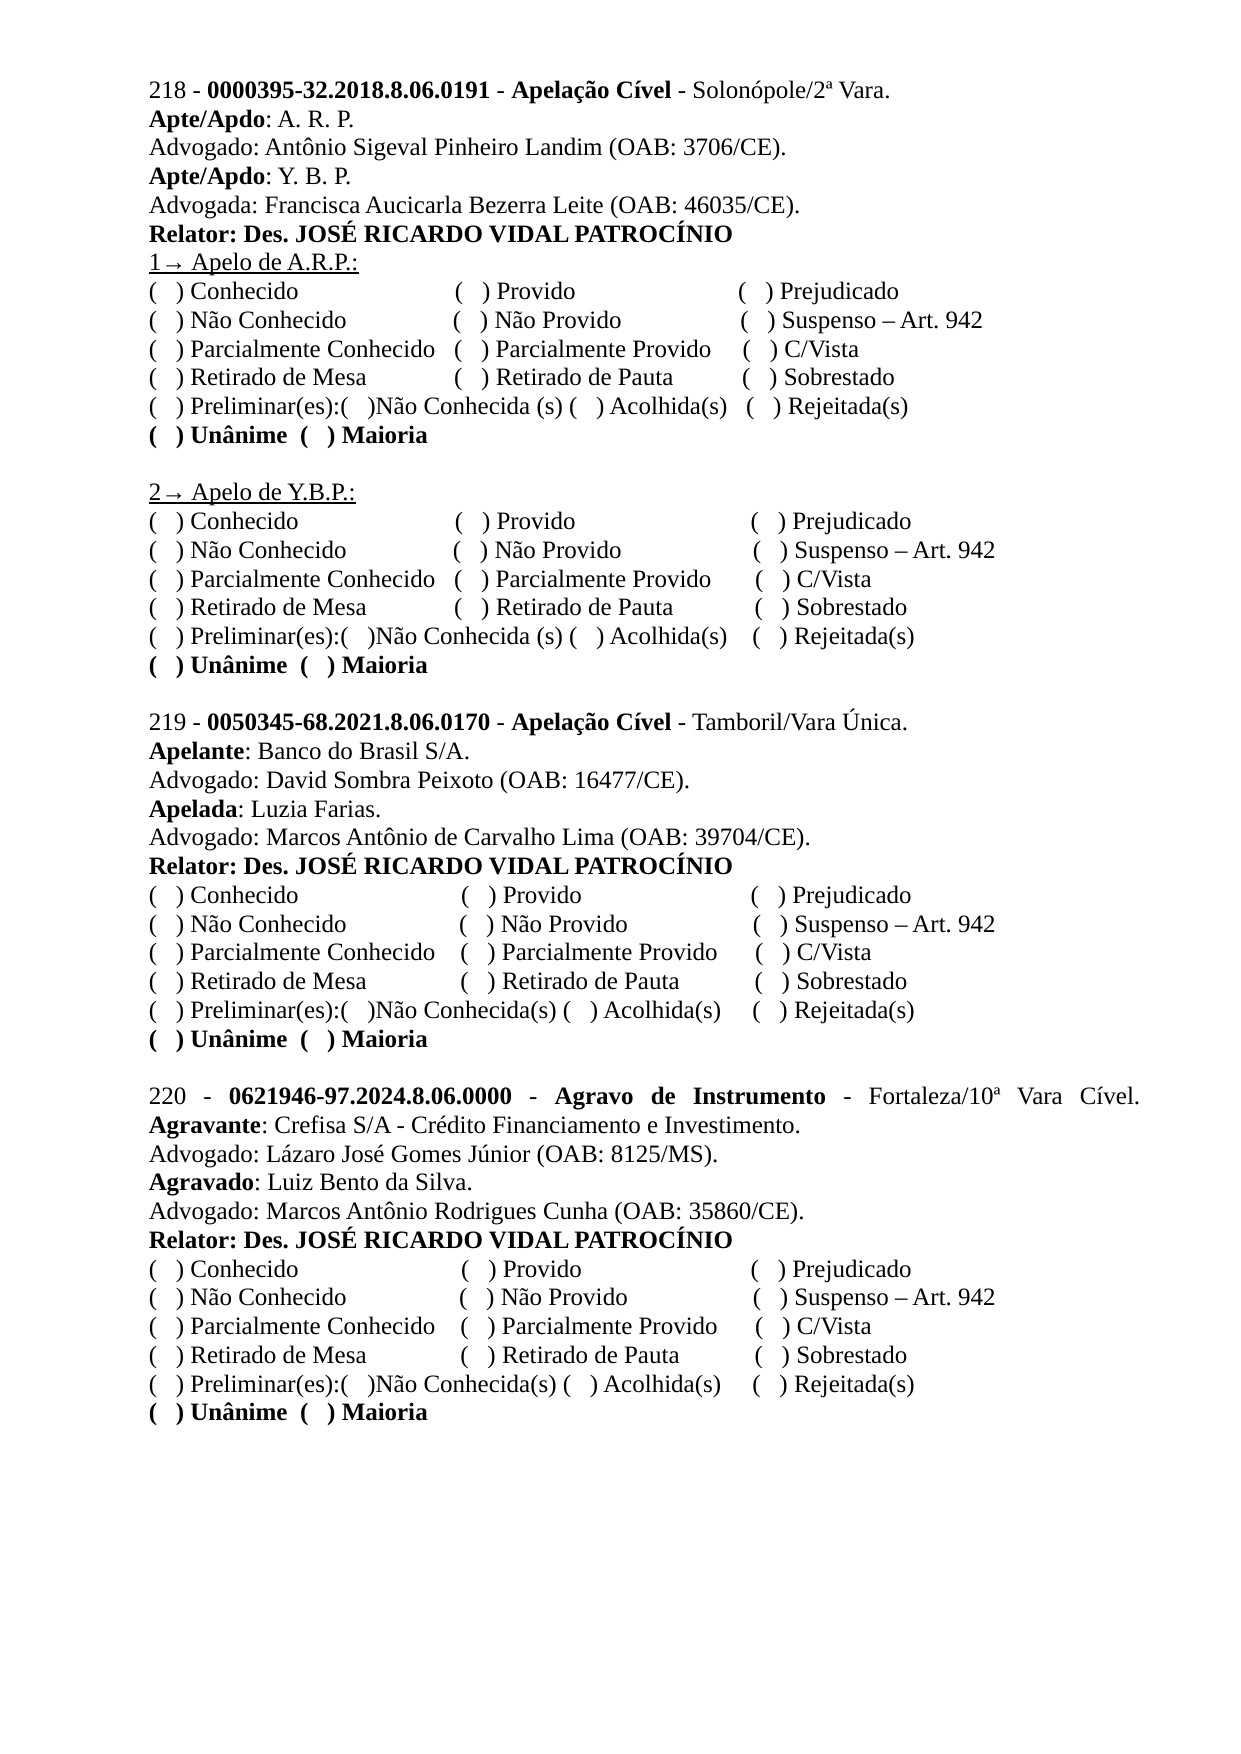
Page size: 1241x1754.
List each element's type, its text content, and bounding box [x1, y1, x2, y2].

text ( ) Preliminar(es):( )Não Conhecida (s) ( ) Acolhida(s) ( ) Rejeitada(s) [148, 621, 1158, 650]
text ( ) Não Conhecido ( ) Não Provido ( ) Suspenso – Art. 942 [148, 1282, 1158, 1311]
text Advogado: Antônio Sigeval Pinheiro Landim (OAB: 3706/CE). [148, 132, 1141, 161]
text 218 - 0000395-32.2018.8.06.0191 - Apelação Cível - Solonópole/2ª Vara. [148, 75, 1141, 104]
text ( ) Conhecido ( ) Provido ( ) Prejudicado [148, 506, 1141, 535]
text ( ) Parcialmente Conhecido ( ) Parcialmente Provido ( ) C/Vista [148, 1311, 1158, 1340]
text ( ) Unânime ( ) Maioria [148, 650, 1158, 679]
text ( ) Não Conhecido ( ) Não Provido ( ) Suspenso – Art. 942 [148, 535, 1158, 564]
text Advogado: Marcos Antônio de Carvalho Lima (OAB: 39704/CE). [148, 822, 1141, 851]
text ( ) Retirado de Mesa ( ) Retirado de Pauta ( ) Sobrestado [148, 1340, 1158, 1369]
text Apte/Apdo: Y. B. P. [148, 161, 1141, 190]
text 219 - 0050345-68.2021.8.06.0170 - Apelação Cível - Tamboril/Vara Única. [148, 707, 1141, 736]
text 220 - 0621946-97.2024.8.06.0000 - Agravo de Instrumento - Fortaleza/10ª Vara Cível. Agravante: Crefisa S/A - Crédito Financiamento e Investimento. [148, 1081, 1141, 1139]
text ( ) Preliminar(es):( )Não Conhecida (s) ( ) Acolhida(s) ( ) Rejeitada(s) [148, 391, 1158, 420]
text ( ) Não Conhecido ( ) Não Provido ( ) Suspenso – Art. 942 [148, 909, 1158, 937]
text Apte/Apdo: A. R. P. [148, 104, 1141, 132]
text Relator: Des. JOSÉ RICARDO VIDAL PATROCÍNIO [148, 1225, 1141, 1254]
text ( ) Unânime ( ) Maioria [148, 1024, 1158, 1052]
text Relator: Des. JOSÉ RICARDO VIDAL PATROCÍNIO [148, 851, 1141, 880]
text ( ) Parcialmente Conhecido ( ) Parcialmente Provido ( ) C/Vista [148, 564, 1158, 592]
text ( ) Parcialmente Conhecido ( ) Parcialmente Provido ( ) C/Vista [148, 937, 1158, 966]
text ( ) Retirado de Mesa ( ) Retirado de Pauta ( ) Sobrestado [148, 966, 1158, 995]
text ( ) Preliminar(es):( )Não Conhecida(s) ( ) Acolhida(s) ( ) Rejeitada(s) [148, 1369, 1158, 1397]
text ( ) Unânime ( ) Maioria [148, 420, 1158, 449]
text ( ) Retirado de Mesa ( ) Retirado de Pauta ( ) Sobrestado [148, 362, 1158, 391]
text Apelante: Banco do Brasil S/A. [148, 736, 1141, 765]
text ( ) Retirado de Mesa ( ) Retirado de Pauta ( ) Sobrestado [148, 592, 1158, 621]
text ( ) Conhecido ( ) Provido ( ) Prejudicado [148, 880, 1141, 909]
text Relator: Des. JOSÉ RICARDO VIDAL PATROCÍNIO [148, 219, 1141, 247]
text Advogada: Francisca Aucicarla Bezerra Leite (OAB: 46035/CE). [148, 190, 1141, 219]
text ( ) Preliminar(es):( )Não Conhecida(s) ( ) Acolhida(s) ( ) Rejeitada(s) [148, 995, 1158, 1024]
text Advogado: Lázaro José Gomes Júnior (OAB: 8125/MS). [148, 1139, 1141, 1167]
text Apelada: Luzia Farias. [148, 794, 1141, 822]
text 2→ Apelo de Y.B.P.: [148, 477, 1141, 506]
text ( ) Conhecido ( ) Provido ( ) Prejudicado [148, 276, 1141, 305]
text ( ) Parcialmente Conhecido ( ) Parcialmente Provido ( ) C/Vista [148, 334, 1158, 362]
text ( ) Unânime ( ) Maioria [148, 1397, 1158, 1426]
text ( ) Não Conhecido ( ) Não Provido ( ) Suspenso – Art. 942 [148, 305, 1158, 334]
text Advogado: Marcos Antônio Rodrigues Cunha (OAB: 35860/CE). [148, 1196, 1141, 1225]
text Agravado: Luiz Bento da Silva. [148, 1167, 1141, 1196]
text ( ) Conhecido ( ) Provido ( ) Prejudicado [148, 1254, 1141, 1282]
text 1→ Apelo de A.R.P.: [148, 247, 1141, 276]
text Advogado: David Sombra Peixoto (OAB: 16477/CE). [148, 765, 1141, 794]
